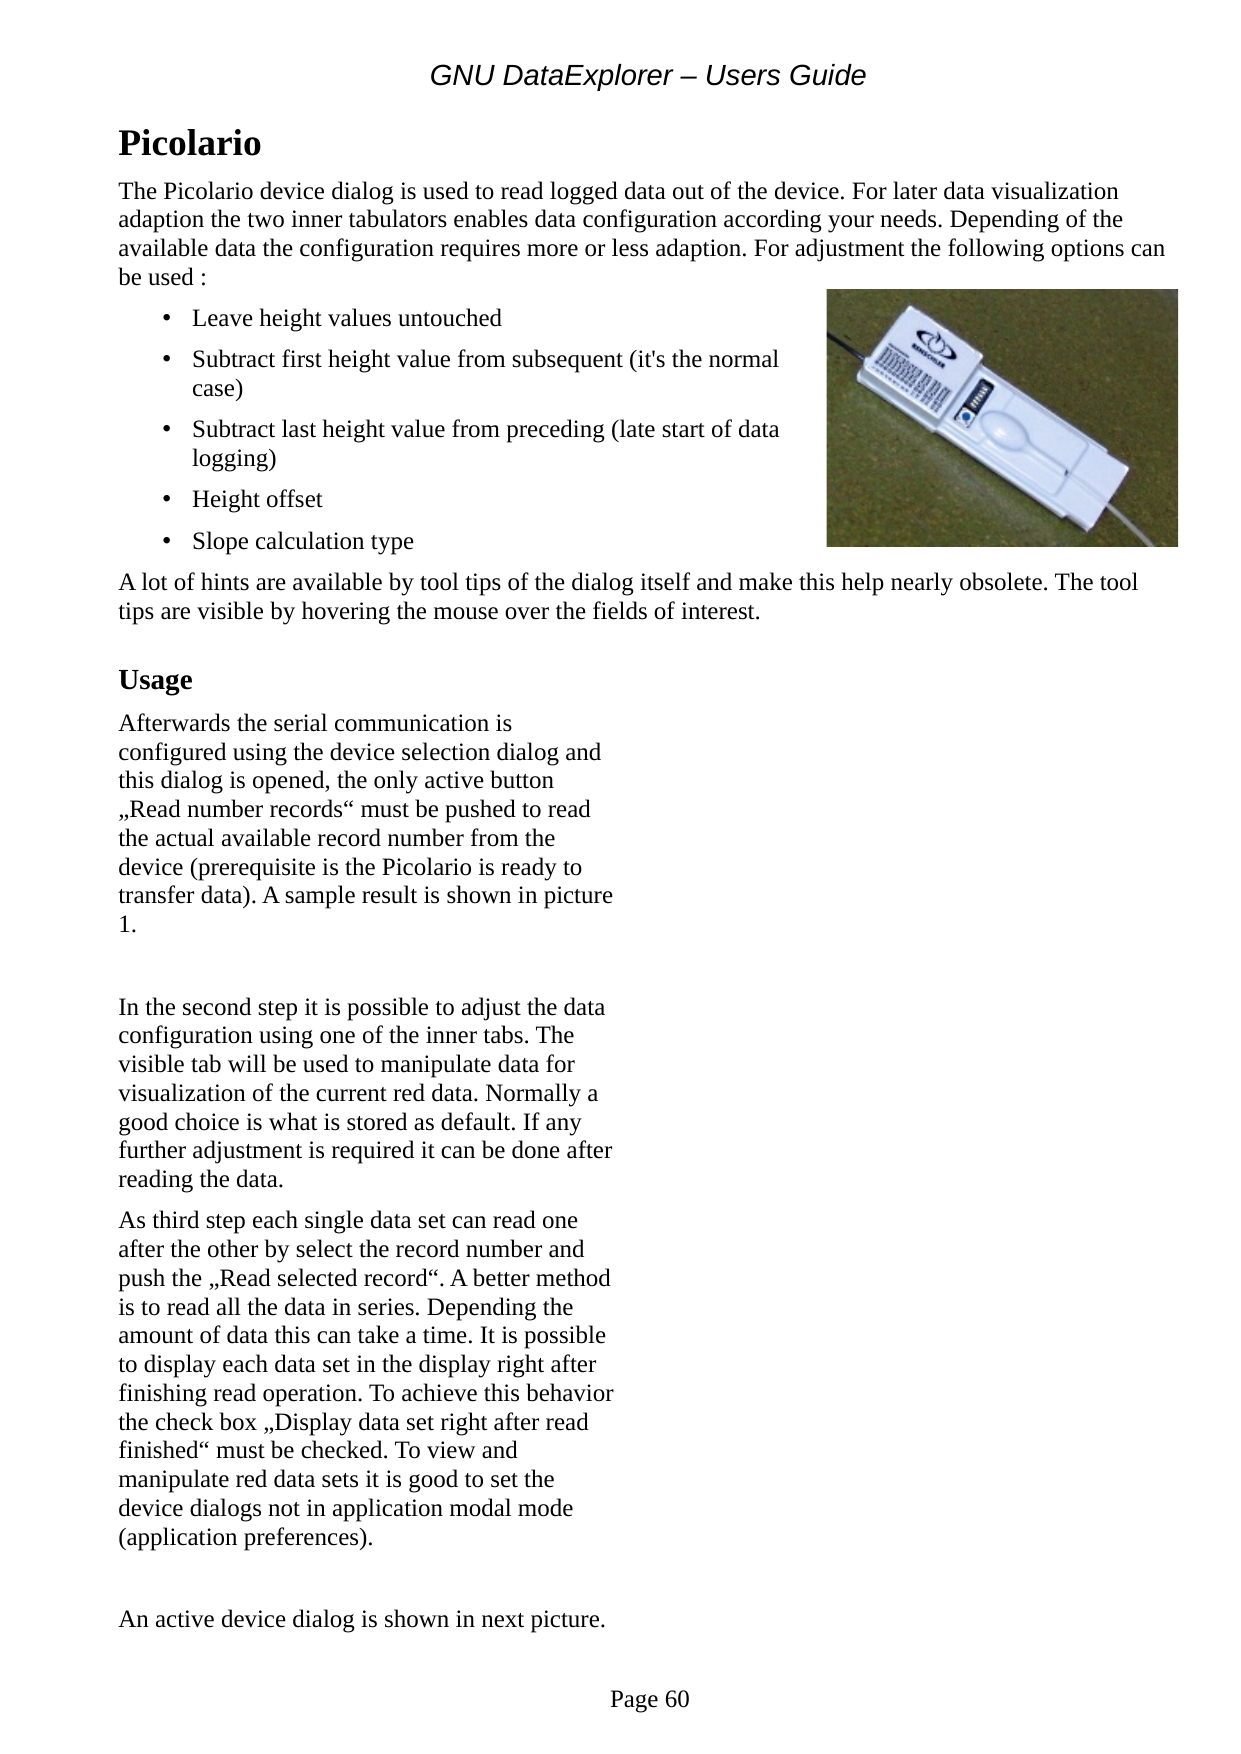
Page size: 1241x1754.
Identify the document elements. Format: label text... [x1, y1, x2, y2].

text Afterwards the serial communication is configured using the device selection dialog and this dialog is opened, the only active button „Read number records“ must be pushed to read the actual available record number from the device (prerequisite is the Picolario is ready to transfer data). A sample result is shown in picture 1. [118, 708, 1181, 938]
picture [826, 289, 1179, 547]
list Height offset [162, 484, 826, 513]
list Slope calculation type [162, 526, 1181, 554]
list Leave height values untouched [162, 303, 826, 332]
subtitle Picolario [118, 120, 1181, 163]
list Subtract last height value from preceding (late start of data logging) [162, 414, 826, 472]
text In the second step it is possible to adjust the data configuration using one of the inner tabs. The visible tab will be used to manipulate data for visualization of the current red data. Normally a good choice is what is stored as default. If any further adjustment is required it can be done after reading the data. [118, 992, 1181, 1193]
subtitle Usage [118, 662, 1181, 696]
text As third step each single data set can read one after the other by select the record number and push the „Read selected record“. A better method is to read all the data in series. Depending the amount of data this can take a time. It is possible to display each data set in the display right after finishing read operation. To achieve this behavior the check box „Display data set right after read finished“ must be checked. To view and manipulate red data sets it is good to set the device dialogs not in application modal mode (application preferences). [118, 1206, 1181, 1551]
text The Picolario device dialog is used to read logged data out of the device. For later data visualization adaption the two inner tabulators enables data configuration according your needs. Depending of the available data the configuration requires more or less adaption. For adjustment the following options can be used : [118, 176, 1181, 291]
text A lot of hints are available by tool tips of the dialog itself and make this help nearly obsolete. The tool tips are visible by hovering the mouse over the fields of interest. [118, 567, 1181, 624]
text An active device dialog is shown in next picture. [118, 1604, 1181, 1633]
list Subtract first height value from subsequent (it's the normal case) [162, 344, 826, 402]
